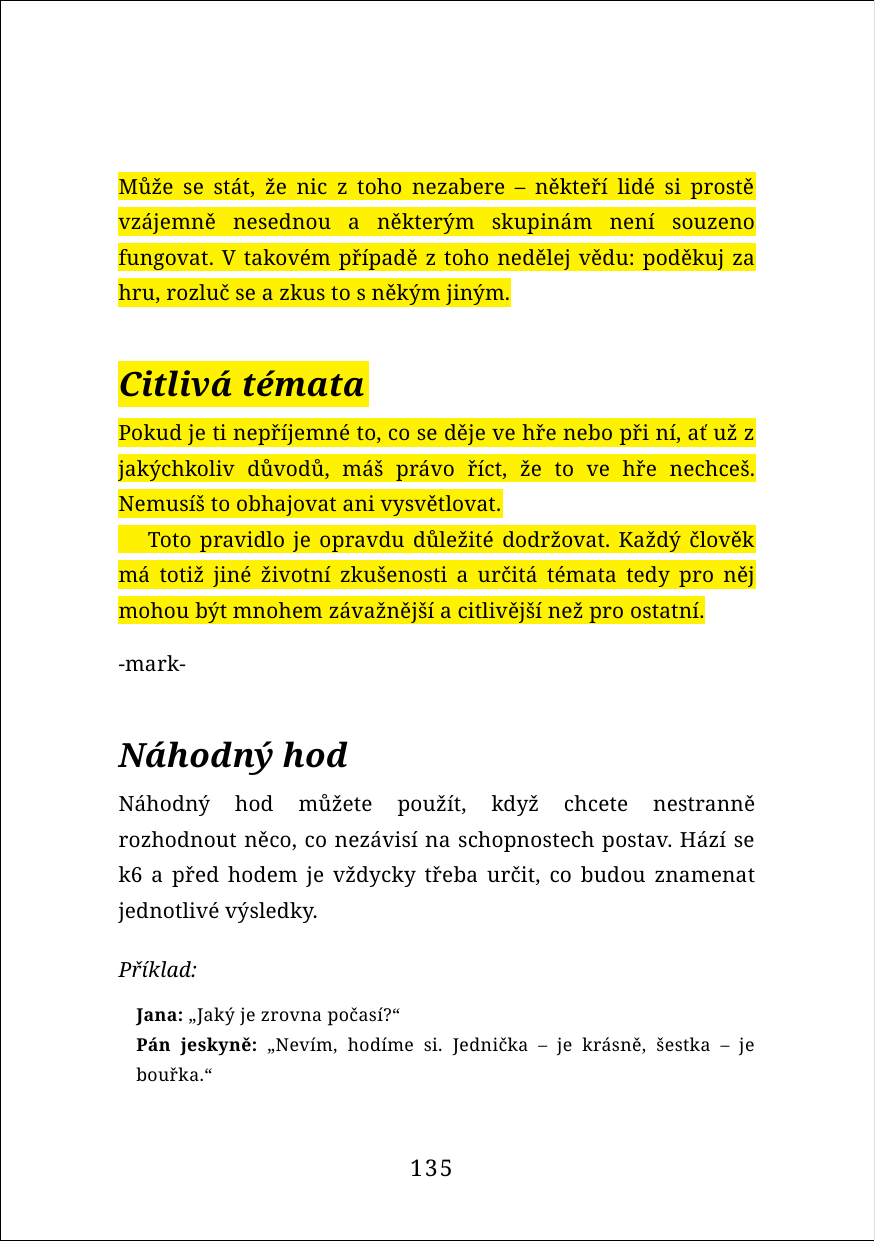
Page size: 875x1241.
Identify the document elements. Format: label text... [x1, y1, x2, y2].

text Jana: „Jaký je zrovna počasí?“ Pán jeskyně: „Nevím, hodíme si. Jednička – je krásně, šestka – je bouřka.“ [136, 1002, 756, 1087]
text Může se stát, že nic z toho nezabere – někteří lidé si prostě vzájemně nesednou a některým skupinám není souzeno fungovat. V takovém případě z toho nedělej vědu: poděkuj za hru, rozluč se a zkus to s někým jiným. [118, 172, 756, 307]
subtitle Náhodný hod [118, 732, 756, 777]
text Náhodný hod můžete použít, když chcete nestranně rozhodnout něco, co nezávisí na schopnostech postav. Hází se k6 a před hodem je vždycky třeba určit, co budou znamenat jednotlivé výsledky. [118, 789, 756, 924]
text Příklad: [118, 955, 756, 983]
text -mark- [118, 649, 756, 678]
text Pokud je ti nepříjemné to, co se děje ve hře nebo při ní, ať už z jakýchkoliv důvodů, máš právo říct, že to ve hře nechceš. Nemusíš to obhajovat ani vysvětlovat. Toto pravidlo je opravdu důležité dodržovat. Každý člověk má totiž jiné životní zkušenosti a určitá témata tedy pro něj mohou být mnohem závažnější a citlivější než pro ostatní. [118, 418, 756, 624]
subtitle Citlivá témata [118, 361, 756, 407]
